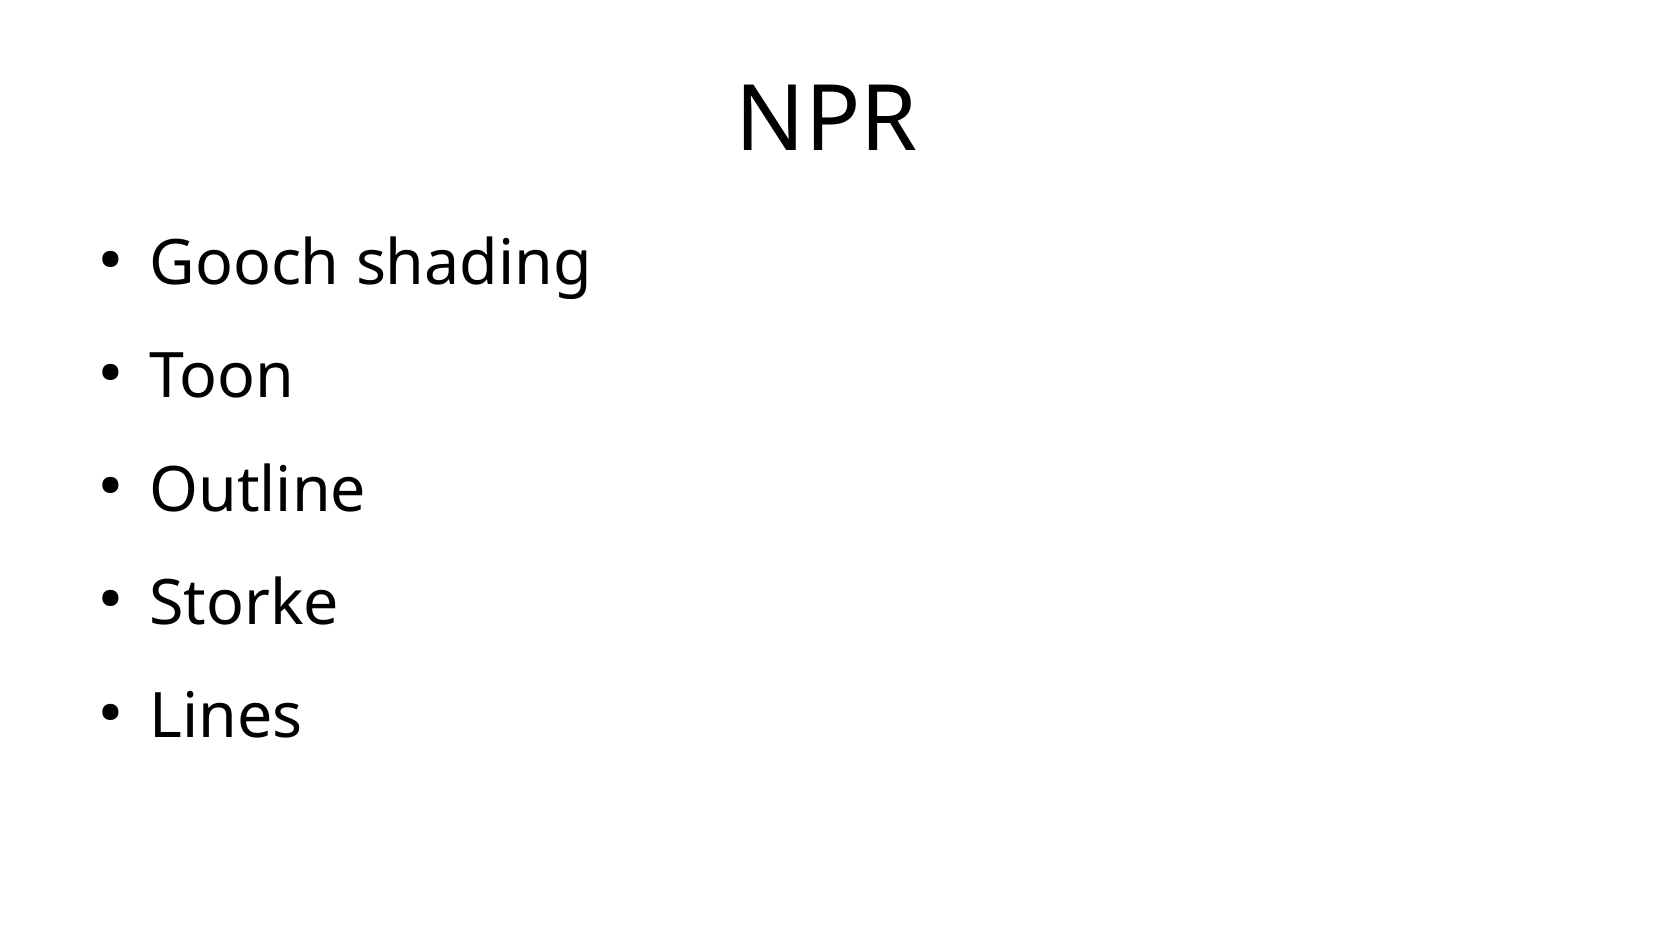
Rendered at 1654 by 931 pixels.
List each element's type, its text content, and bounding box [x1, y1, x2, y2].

list Gooch shading Toon Outline Storke Lines [82, 217, 1571, 758]
title NPR [82, 37, 1571, 193]
